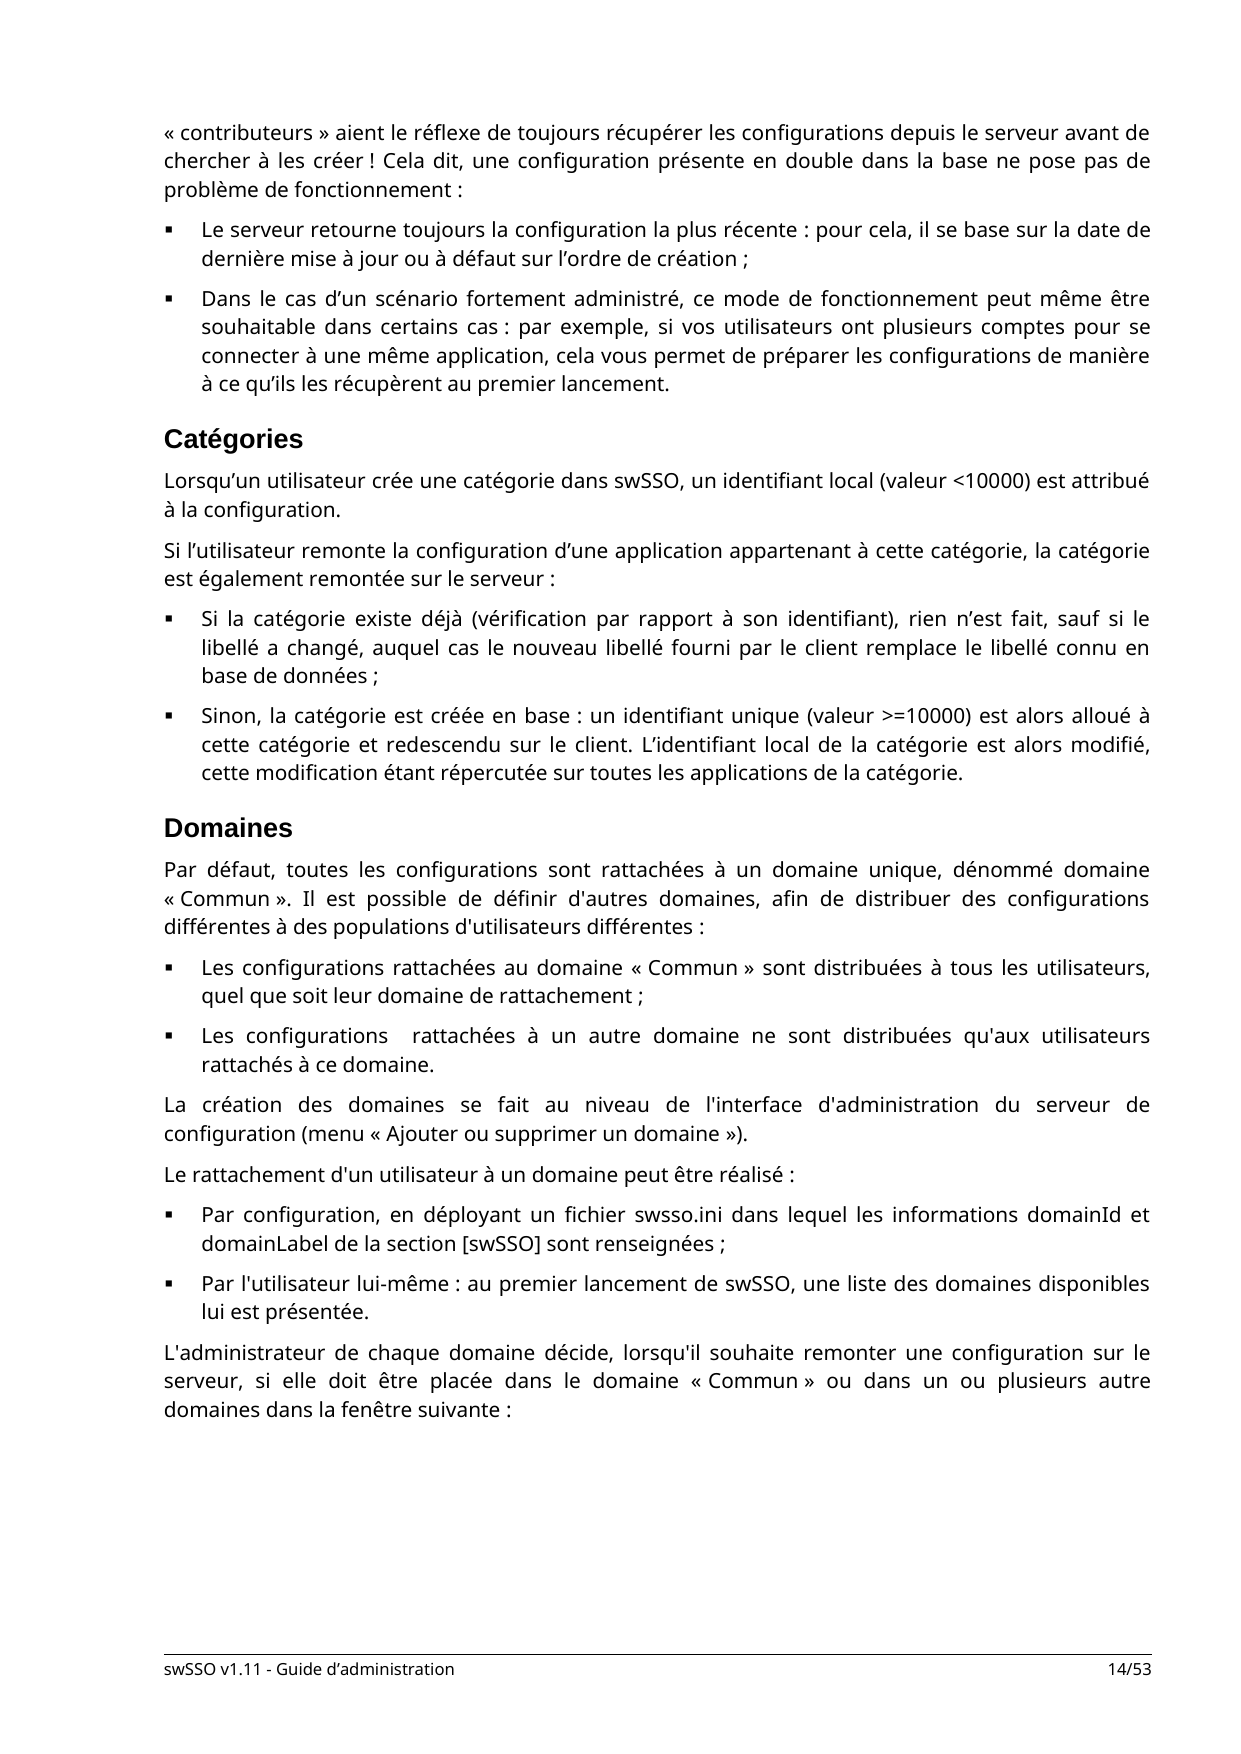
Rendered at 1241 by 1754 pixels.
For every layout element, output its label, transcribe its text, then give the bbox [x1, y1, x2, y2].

text La création des domaines se fait au niveau de l'interface d'administration du serveur de configuration (menu « Ajouter ou supprimer un domaine »). [164, 1091, 1152, 1147]
list Les configurations rattachées à un autre domaine ne sont distribuées qu'aux utilisateurs rattachés à ce domaine. [164, 1021, 1152, 1078]
text L'administrateur de chaque domaine décide, lorsqu'il souhaite remonter une configuration sur le serveur, si elle doit être placée dans le domaine « Commun » ou dans un ou plusieurs autre domaines dans la fenêtre suivante : [164, 1338, 1152, 1423]
text Si l’utilisateur remonte la configuration d’une application appartenant à cette catégorie, la catégorie est également remontée sur le serveur : [164, 536, 1152, 593]
list Le serveur retourne toujours la configuration la plus récente : pour cela, il se base sur la date de dernière mise à jour ou à défaut sur l’ordre de création ; [164, 215, 1152, 272]
text « contributeurs » aient le réflexe de toujours récupérer les configurations depuis le serveur avant de chercher à les créer ! Cela dit, une configuration présente en double dans la base ne pose pas de problème de fonctionnement : [164, 118, 1152, 203]
list Les configurations rattachées au domaine « Commun » sont distribuées à tous les utilisateurs, quel que soit leur domaine de rattachement ; [164, 953, 1152, 1009]
list Si la catégorie existe déjà (vérification par rapport à son identifiant), rien n’est fait, sauf si le libellé a changé, auquel cas le nouveau libellé fourni par le client remplace le libellé connu en base de données ; [164, 604, 1152, 690]
list Dans le cas d’un scénario fortement administré, ce mode de fonctionnement peut même être souhaitable dans certains cas : par exemple, si vos utilisateurs ont plusieurs comptes pour se connecter à une même application, cela vous permet de préparer les configurations de manière à ce qu’ils les récupèrent au premier lancement. [164, 284, 1152, 398]
text Le rattachement d'un utilisateur à un domaine peut être réalisé : [164, 1160, 1152, 1188]
list Sinon, la catégorie est créée en base : un identifiant unique (valeur >=10000) est alors alloué à cette catégorie et redescendu sur le client. L’identifiant local de la catégorie est alors modifié, cette modification étant répercutée sur toutes les applications de la catégorie. [164, 701, 1152, 787]
text Lorsqu’un utilisateur crée une catégorie dans swSSO, un identifiant local (valeur <10000) est attribué à la configuration. [164, 466, 1152, 523]
list Par configuration, en déployant un fichier swsso.ini dans lequel les informations domainId et domainLabel de la section [swSSO] sont renseignées ; [164, 1200, 1152, 1257]
list Par l'utilisateur lui-même : au premier lancement de swSSO, une liste des domaines disponibles lui est présentée. [164, 1269, 1152, 1326]
subtitle Catégories [164, 423, 1152, 454]
text Par défaut, toutes les configurations sont rattachées à un domaine unique, dénommé domaine « Commun ». Il est possible de définir d'autres domaines, afin de distribuer des configurations différentes à des populations d'utilisateurs différentes : [164, 856, 1152, 941]
subtitle Domaines [164, 812, 1152, 843]
